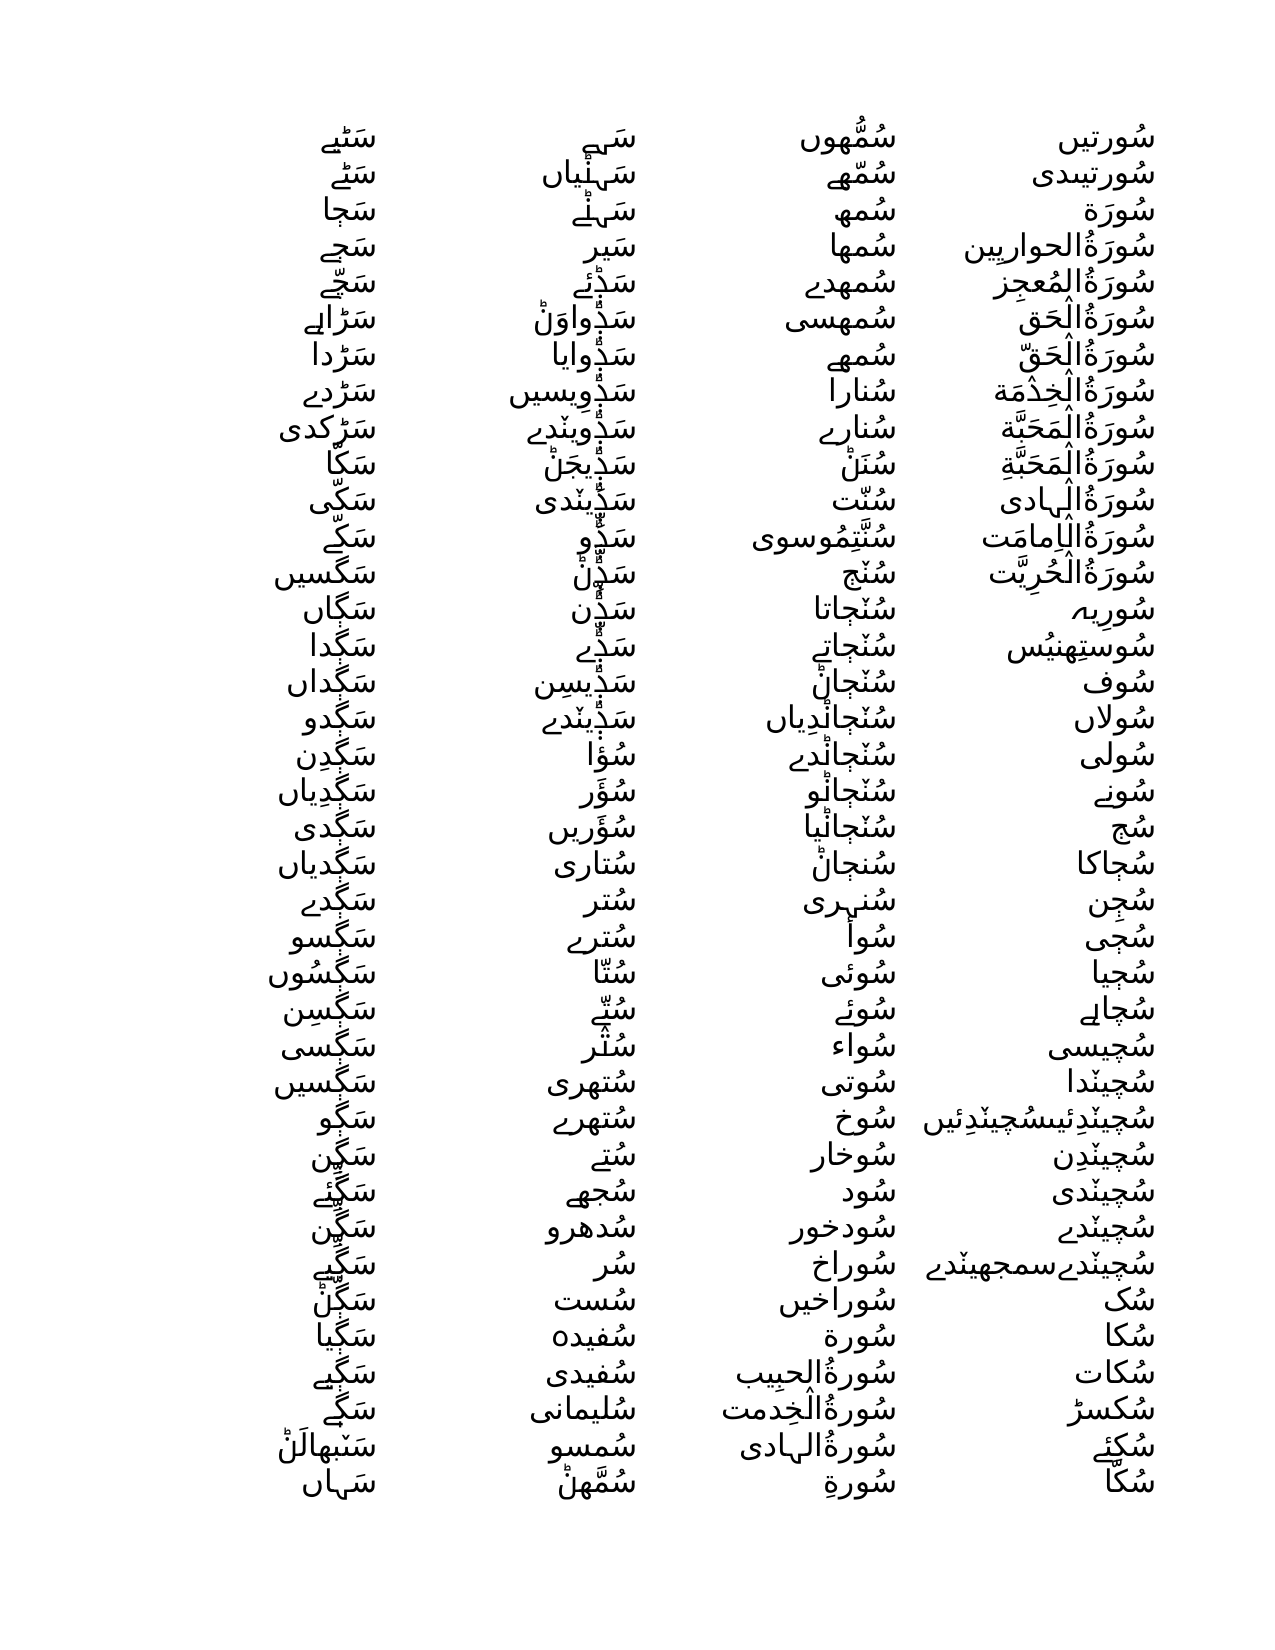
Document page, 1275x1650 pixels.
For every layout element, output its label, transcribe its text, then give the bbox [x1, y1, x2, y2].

text سَڑاہے [118, 300, 378, 336]
text سُکات [897, 1354, 1157, 1391]
text سَݙیسِن [378, 663, 637, 700]
text سُورَةُ‎الٛحُرِیَّت [897, 554, 1157, 591]
text سُتھرے [378, 1100, 637, 1136]
text سَڳیا [118, 1318, 378, 1354]
text سُورتیںدی [897, 154, 1157, 191]
text سَڳسو [118, 918, 378, 954]
text سَڳاں [118, 591, 378, 627]
text سُچینٚدی [897, 1172, 1157, 1209]
text سَݙّو [378, 518, 637, 554]
text سُڄی [897, 918, 1157, 954]
text سُتر [378, 882, 637, 918]
text سُچینٚدا [897, 1063, 1157, 1100]
text سُچاہے [897, 991, 1157, 1027]
text سُتّے [378, 991, 637, 1027]
text سَڳسی [118, 1027, 378, 1063]
text سُورةُالحبِیب [637, 1354, 897, 1391]
text سُنٚڄاتے [637, 627, 897, 663]
text سُودخور [637, 1209, 897, 1245]
text سُواء [637, 1027, 897, 1063]
text سُمھا [637, 227, 897, 263]
text سَڳِّیے [118, 1245, 378, 1281]
text سَڳِّئے [118, 1172, 378, 1209]
text سَڳدے [118, 882, 378, 918]
text سُنڄاݨ [637, 845, 897, 882]
text سَڳدا [118, 627, 378, 663]
text سَکّی [118, 482, 378, 518]
text سُؤَر [378, 772, 637, 809]
text سُورةُالٛخِدمت [637, 1391, 897, 1427]
text سُنٚڄاݨ [637, 663, 897, 700]
text سُورَةُ‎الٛاِمامَت [897, 518, 1157, 554]
text سُمھدے [637, 263, 897, 300]
text سُورَةُالٛحَق [897, 300, 1157, 336]
text سُنہری [637, 882, 897, 918]
text سَہے [378, 118, 637, 154]
text سُتھری [378, 1063, 637, 1100]
text سُجھے [378, 1172, 637, 1209]
text سُڄِن [897, 882, 1157, 918]
text سَٹیے [118, 118, 378, 154]
text سُمّھے [637, 154, 897, 191]
text سَݙواوَݨ [378, 300, 637, 336]
text سُونے [897, 772, 1157, 809]
text سُتاری [378, 845, 637, 882]
text سُمسو [378, 1427, 637, 1463]
text سُوأ [637, 918, 897, 954]
text سَڑدا [118, 336, 378, 373]
text سَݙوِیسیں [378, 373, 637, 409]
text سَڳداں [118, 663, 378, 700]
text سُمَّھݨ [378, 1463, 637, 1499]
text سَݙِیجَݨ [378, 445, 637, 482]
text سَڑکدی [118, 409, 378, 445]
text سُورَةُالحواریِین [897, 227, 1157, 263]
text سُوئی [637, 954, 897, 991]
text سَڳدِیاں [118, 772, 378, 809]
text سُترے [378, 918, 637, 954]
text سُچیسی [897, 1027, 1157, 1063]
text سُمھسی [637, 300, 897, 336]
text سُست [378, 1281, 637, 1318]
text سُنارے [637, 409, 897, 445]
text سُچینٚدے [897, 1209, 1157, 1245]
text سَݙینٚدے [378, 700, 637, 736]
text سُدھرو [378, 1209, 637, 1245]
text سُمھے [637, 336, 897, 373]
text سَڳسِن [118, 991, 378, 1027]
text سُفیدہ [378, 1318, 637, 1354]
text سُولی [897, 736, 1157, 772]
text سَڳسیں [118, 1063, 378, 1100]
text سُؤا [378, 736, 637, 772]
text سُتٛر [378, 1027, 637, 1063]
text سَݙِینٚدی [378, 482, 637, 518]
text سَڄے [118, 227, 378, 263]
text سُولاں [897, 700, 1157, 736]
text سُمُّھوں [637, 118, 897, 154]
text سَچّے [118, 263, 378, 300]
text سَڳدو [118, 700, 378, 736]
text سُکا [897, 1318, 1157, 1354]
text سَڳسُوں [118, 954, 378, 991]
text سَڳّݨ [118, 1281, 378, 1318]
text سُمھ [637, 191, 897, 227]
text سُنٚڄ [637, 554, 897, 591]
text سُنَݨ [637, 445, 897, 482]
text سُتے [378, 1136, 637, 1172]
text سُورَة [897, 191, 1157, 227]
text سُورَةُالٛہادی [897, 482, 1157, 518]
text سُڄیا [897, 954, 1157, 991]
text سَہاں [118, 1463, 378, 1499]
text سَڄا [118, 191, 378, 227]
text سُورتیں [897, 118, 1157, 154]
text سُچینٚدِن [897, 1136, 1157, 1172]
text سَݙِّن [378, 591, 637, 627]
text سُوستِھنیُس [897, 627, 1157, 663]
text سَݙّے [378, 627, 637, 663]
text سَکّا [118, 445, 378, 482]
text سُوراخ [637, 1245, 897, 1281]
text سُنَّتِمُوسوی [637, 518, 897, 554]
text سُر [378, 1245, 637, 1281]
text سُک [897, 1281, 1157, 1318]
text سَڳِن [118, 1136, 378, 1172]
text سُکِئے [897, 1427, 1157, 1463]
text سُوف [897, 663, 1157, 700]
text سُڄ [897, 809, 1157, 845]
text سَڳِّن [118, 1209, 378, 1245]
text سُورَةُالٛمَحَبَّةِ [897, 445, 1157, 482]
text سَیر [378, 227, 637, 263]
text سَڳو [118, 1100, 378, 1136]
text سُوتی [637, 1063, 897, 1100]
text سُڄاکا [897, 845, 1157, 882]
text سَݙَّݨ [378, 554, 637, 591]
text سَٹے [118, 154, 378, 191]
text سُوئے [637, 991, 897, 1027]
text سُلیمانی [378, 1391, 637, 1427]
text سُچینٚدِئیںسُچینٚدِئیں [897, 1100, 1157, 1136]
text سُوخار [637, 1136, 897, 1172]
text سَݙئے [378, 263, 637, 300]
text سُورةُالہادی [637, 1427, 897, 1463]
text سُنارا [637, 373, 897, 409]
text سُوراخیں [637, 1281, 897, 1318]
text سُتّا [378, 954, 637, 991]
text سُفیدی [378, 1354, 637, 1391]
text سُکسڑ [897, 1391, 1157, 1427]
text سَݙوینٚدے [378, 409, 637, 445]
text سَہݨے [378, 191, 637, 227]
text سُورَةُالمُعجِز [897, 263, 1157, 300]
text سُکّا [897, 1463, 1157, 1499]
text سَݙوایا [378, 336, 637, 373]
text سُورَةُالٛخِدٛمَة [897, 373, 1157, 409]
text سُؤَریں [378, 809, 637, 845]
text سَڳیے [118, 1354, 378, 1391]
text سُوخ [637, 1100, 897, 1136]
text سَڳدِن [118, 736, 378, 772]
text سُنٚڄاتا [637, 591, 897, 627]
text سَڳے [118, 1391, 378, 1427]
text سُورِیہ [897, 591, 1157, 627]
text سُورَةُالٛحَقّ [897, 336, 1157, 373]
text سَگسیں [118, 554, 378, 591]
text سَںٚبھالَݨ [118, 1427, 378, 1463]
text سُچینٚدےسمجھینٚدے [897, 1245, 1157, 1281]
text سُنٚڄاݨدِیاں [637, 700, 897, 736]
text سُورة [637, 1318, 897, 1354]
text سَہݨیاں [378, 154, 637, 191]
text سُود [637, 1172, 897, 1209]
text سَڳدیاں [118, 845, 378, 882]
text سَڳدی [118, 809, 378, 845]
text سُنّت [637, 482, 897, 518]
text سُنٚڄاݨو [637, 772, 897, 809]
text سُنٚڄاݨیا [637, 809, 897, 845]
text سَڑدے [118, 373, 378, 409]
text سُورةِ [637, 1463, 897, 1499]
text سُنٚڄاݨدے [637, 736, 897, 772]
text سَکّے [118, 518, 378, 554]
text سُورَةُالٛمَحَبَّة [897, 409, 1157, 445]
